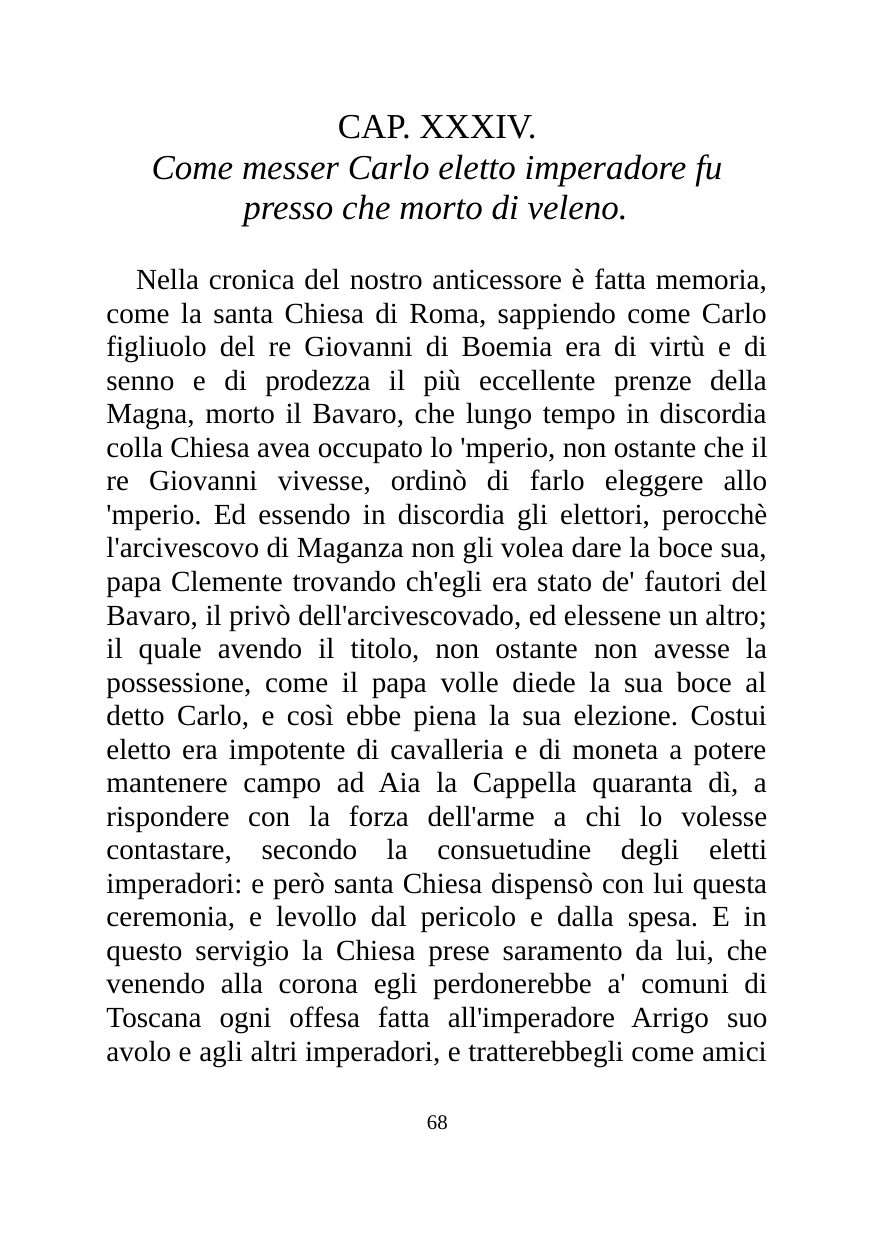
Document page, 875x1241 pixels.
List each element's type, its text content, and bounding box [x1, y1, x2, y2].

text Nella cronica del nostro anticessore è fatta memoria, come la santa Chiesa di Roma, sappiendo come Carlo figliuolo del re Giovanni di Boemia era di virtù e di senno e di prodezza il più eccellente prenze della Magna, morto il Bavaro, che lungo tempo in discordia colla Chiesa avea occupato lo 'mperio, non ostante che il re Giovanni vivesse, ordinò di farlo eleggere allo 'mperio. Ed essendo in discordia gli elettori, perocchè l'arcivescovo di Maganza non gli volea dare la boce sua, papa Clemente trovando ch'egli era stato de' fautori del Bavaro, il privò dell'arcivescovado, ed elessene un altro; il quale avendo il titolo, non ostante non avesse la possessione, come il papa volle diede la sua boce al detto Carlo, e così ebbe piena la sua elezione. Costui eletto era impotente di cavalleria e di moneta a potere mantenere campo ad Aia la Cappella quaranta dì, a rispondere con la forza dell'arme a chi lo volesse contastare, secondo la consuetudine degli eletti imperadori: e però santa Chiesa dispensò con lui questa ceremonia, e levollo dal pericolo e dalla spesa. E in questo servigio la Chiesa prese saramento da lui, che venendo alla corona egli perdonerebbe a' comuni di Toscana ogni offesa fatta all'imperadore Arrigo suo avolo e agli altri imperadori, e tratterebbegli come amici [106, 262, 768, 1067]
subtitle CAP. XXXIV. Come messer Carlo eletto imperadore fu presso che morto di veleno. [106, 106, 768, 227]
